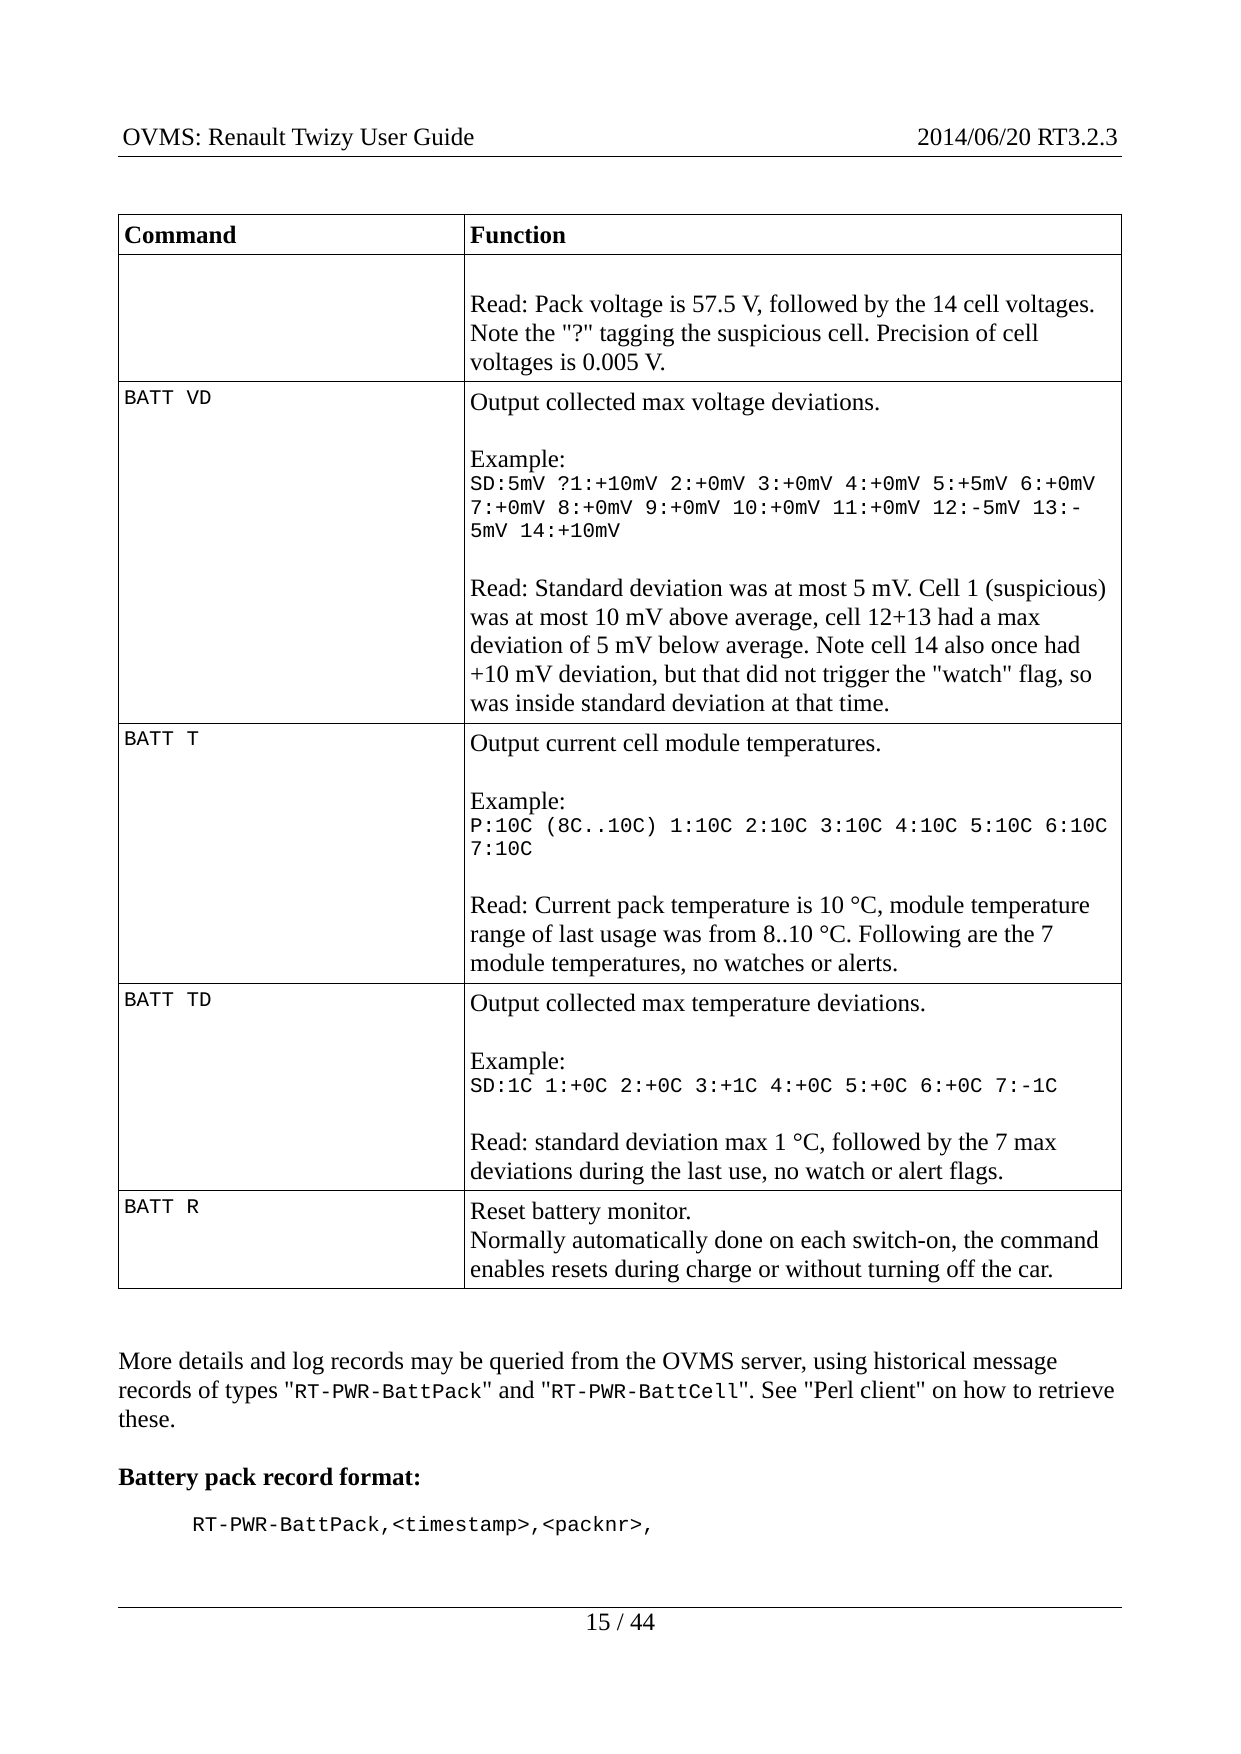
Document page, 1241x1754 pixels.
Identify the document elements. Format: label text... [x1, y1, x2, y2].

text More details and log records may be queried from the OVMS server, using historical message records of types "RT-PWR-BattPack" and "RT-PWR-BattCell". See "Perl client" on how to retrieve these. [118, 1346, 1122, 1433]
table_cell BATT VD [119, 382, 464, 722]
table_cell Reset battery monitor. Normally automatically done on each switch-on, the command enables resets during charge or without turning off the car. [465, 1191, 1121, 1288]
table_cell BATT T [119, 724, 464, 983]
table_cell Output collected max temperature deviations. Example: SD:1C 1:+0C 2:+0C 3:+1C 4:+0C 5:+0C 6:+0C 7:-1C Read: standard deviation max 1 °C, followed by the 7 max deviations during the last use, no watch or alert flags. [465, 984, 1121, 1190]
text Battery pack record format: [118, 1462, 1122, 1491]
table_cell Output collected max voltage deviations. Example: SD:5mV ?1:+10mV 2:+0mV 3:+0mV 4:+0mV 5:+5mV 6:+0mV 7:+0mV 8:+0mV 9:+0mV 10:+0mV 11:+0mV 12:-5mV 13:-5mV 14:+10mV Read: Standard deviation was at most 5 mV. Cell 1 (suspicious) was at most 10 mV above average, cell 12+13 had a max deviation of 5 mV below average. Note cell 14 also once had +10 mV deviation, but that did not trigger the "watch" flag, so was inside standard deviation at that time. [465, 382, 1121, 722]
table_header Command [119, 215, 464, 254]
text RT-PWR-BattPack,<timestamp>,<packnr>, [192, 1491, 1122, 1538]
table_cell BATT R [119, 1191, 464, 1288]
table_cell [119, 255, 464, 381]
table_cell Read: Pack voltage is 57.5 V, followed by the 14 cell voltages. Note the "?" tagging the suspicious cell. Precision of cell voltages is 0.005 V. [465, 255, 1121, 381]
table_header Function [465, 215, 1121, 254]
table_cell BATT TD [119, 984, 464, 1190]
table_cell Output current cell module temperatures. Example: P:10C (8C..10C) 1:10C 2:10C 3:10C 4:10C 5:10C 6:10C 7:10C Read: Current pack temperature is 10 °C, module temperature range of last usage was from 8..10 °C. Following are the 7 module temperatures, no watches or alerts. [465, 724, 1121, 983]
